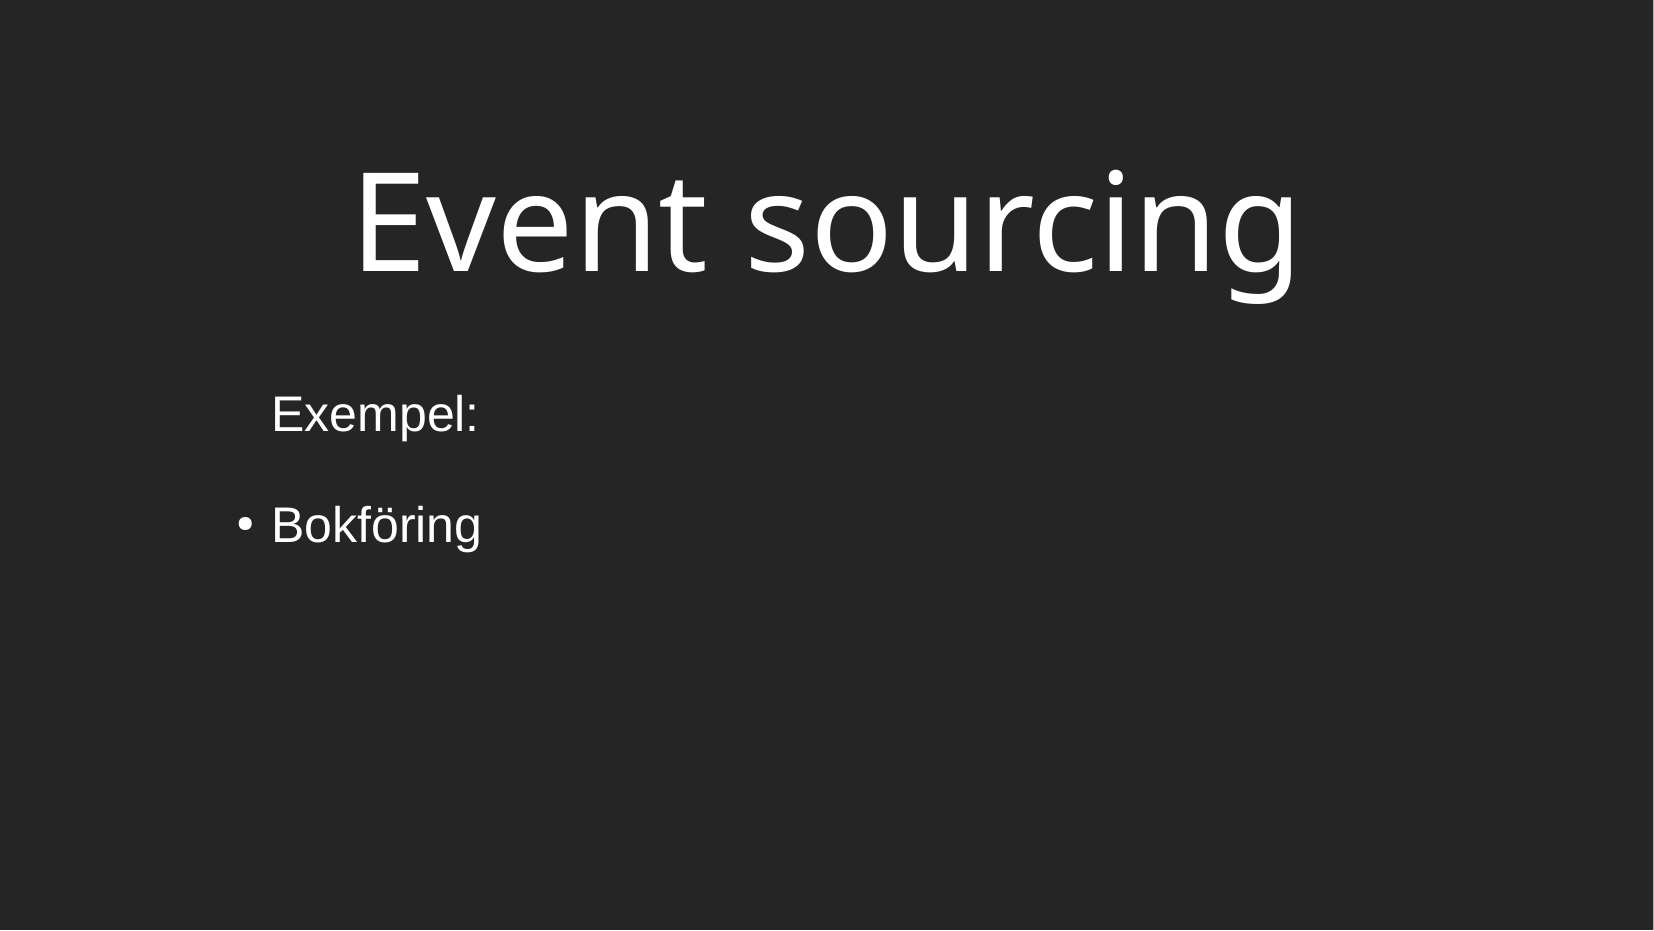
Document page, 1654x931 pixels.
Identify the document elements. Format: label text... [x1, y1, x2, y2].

title Event sourcing [82, 110, 1571, 325]
text_box Exempel: Bokföring [236, 385, 1506, 888]
